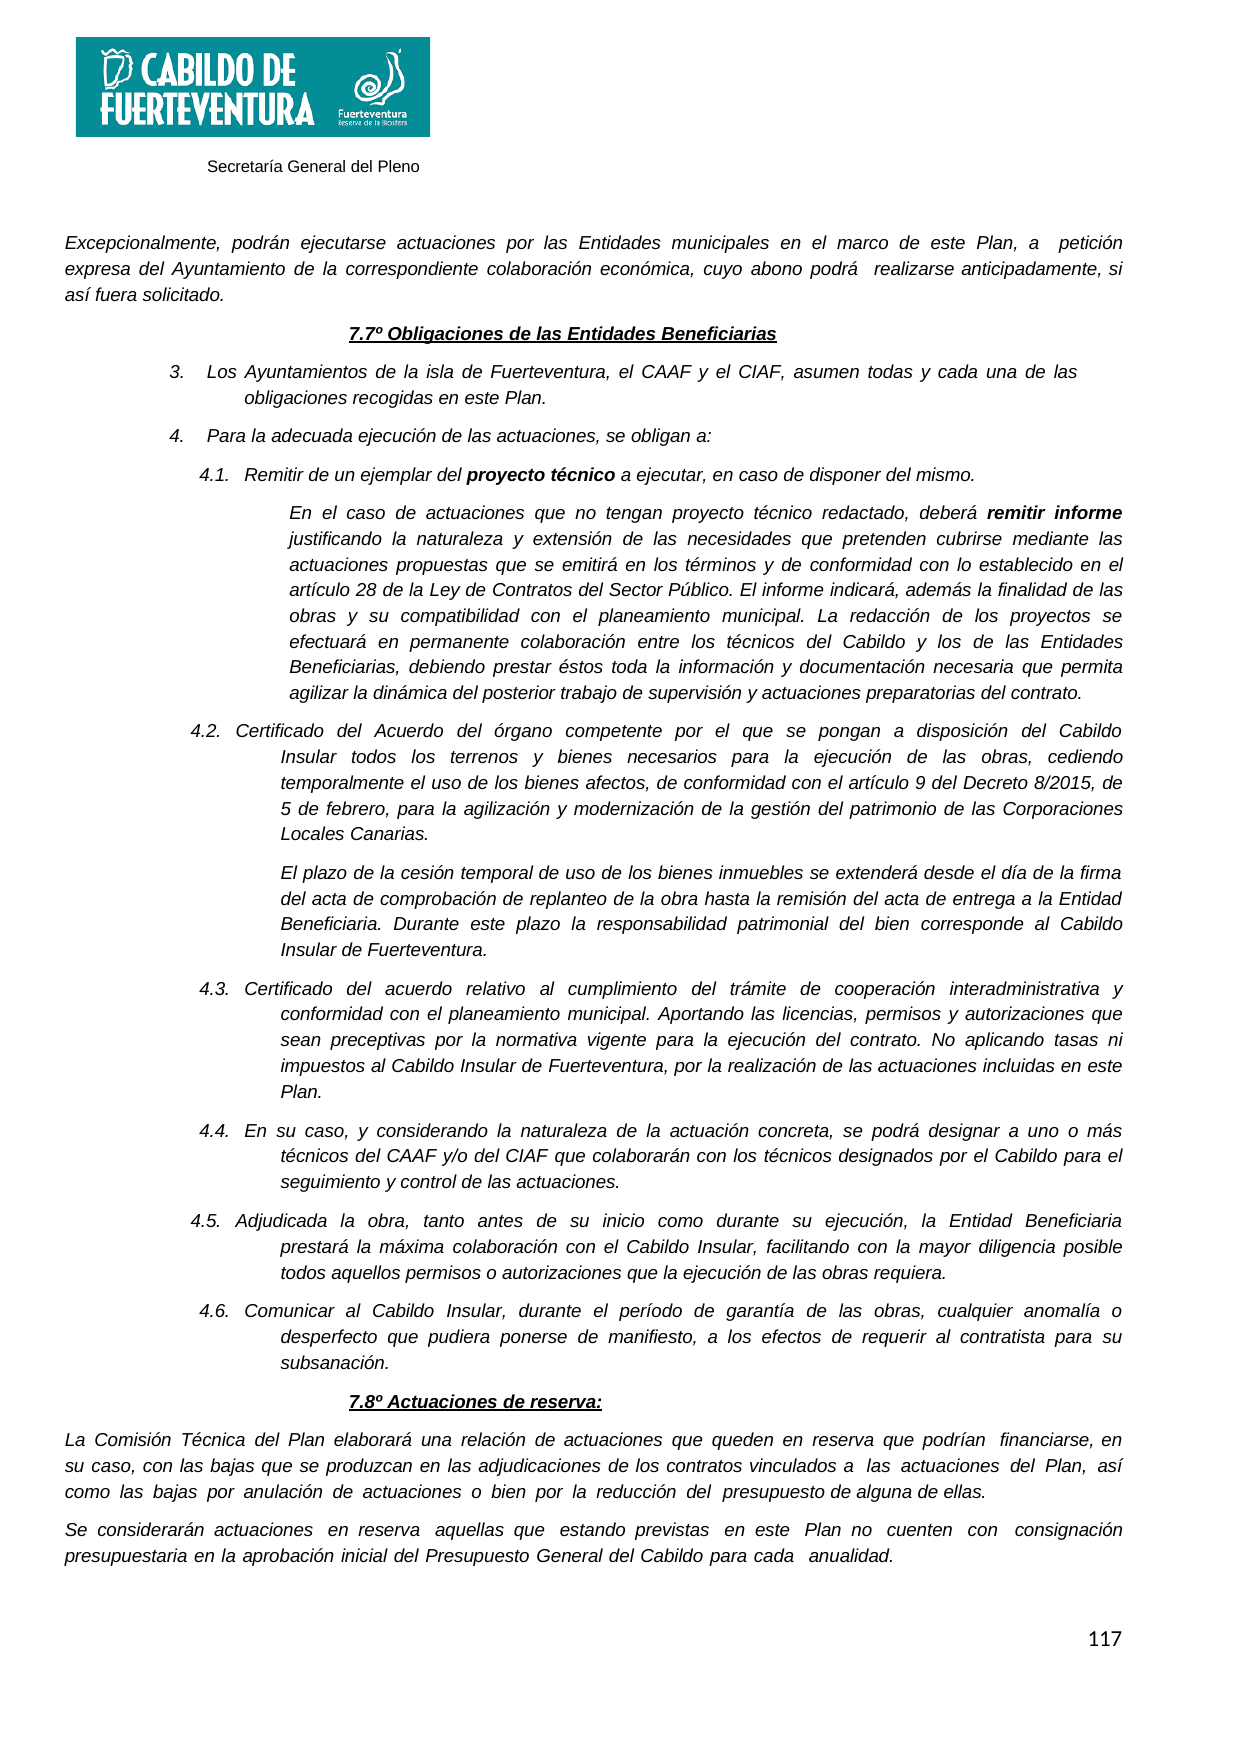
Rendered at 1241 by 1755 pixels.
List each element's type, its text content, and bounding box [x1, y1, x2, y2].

text El plazo de la cesión temporal de uso de los bienes inmuebles se extenderá desde el día de la firma del acta de comprobación de replanteo de la obra hasta la remisión del acta de entrega a la Entidad Beneficiaria. Durante este plazo la responsabilidad patrimonial del bien corresponde al Cabildo Insular de Fuerteventura. [280, 862, 1123, 960]
text Se considerarán actuaciones en reserva aquellas que estando previstas en este Plan no cuenten con consignación presupuestaria en la aprobación inicial del Presupuesto General del Cabildo para cada anualidad. [64, 1519, 1123, 1566]
list Comunicar al Cabildo Insular, durante el período de garantía de las obras, cualquier anomalía o desperfecto que pudiera ponerse de manifiesto, a los efectos de requerir al contratista para su subsanación. [199, 1300, 1123, 1373]
list Los Ayuntamientos de la isla de Fuerteventura, el CAAF y el CIAF, asumen todas y cada una de las obligaciones recogidas en este Plan. [169, 361, 1123, 408]
text Excepcionalmente, podrán ejecutarse actuaciones por las Entidades municipales en el marco de este Plan, a petición expresa del Ayuntamiento de la correspondiente colaboración económica, cuyo abono podrá realizarse anticipadamente, si así fuera solicitado. [64, 232, 1123, 306]
list Certificado del acuerdo relativo al cumplimiento del trámite de cooperación interadministrativa y conformidad con el planeamiento municipal. Aportando las licencias, permisos y autorizaciones que sean preceptivas por la normativa vigente para la ejecución del contrato. No aplicando tasas ni impuestos al Cabildo Insular de Fuerteventura, por la realización de las actuaciones incluidas en este Plan. [199, 977, 1123, 1103]
list Certificado del Acuerdo del órgano competente por el que se pongan a disposición del Cabildo Insular todos los terrenos y bienes necesarios para la ejecución de las obras, cediendo temporalmente el uso de los bienes afectos, de conformidad con el artículo 9 del Decreto 8/2015, de 5 de febrero, para la agilización y modernización de la gestión del patrimonio de las Corporaciones Locales Canarias. [190, 720, 1123, 845]
list En su caso, y considerando la naturaleza de la actuación concreta, se podrá designar a uno o más técnicos del CAAF y/o del CIAF que colaborarán con los técnicos designados por el Cabildo para el seguimiento y control de las actuaciones. [199, 1119, 1123, 1193]
list Para la adecuada ejecución de las actuaciones, se obligan a: [169, 425, 1134, 447]
text La Comisión Técnica del Plan elaborará una relación de actuaciones que queden en reserva que podrían financiarse, en su caso, con las bajas que se produzcan en las adjudicaciones de los contratos vinculados a las actuaciones del Plan, así como las bajas por anulación de actuaciones o bien por la reducción del presupuesto de alguna de ellas. [64, 1429, 1123, 1502]
list Adjudicada la obra, tanto antes de su inicio como durante su ejecución, la Entidad Beneficiaria prestará la máxima colaboración con el Cabildo Insular, facilitando con la mayor diligencia posible todos aquellos permisos o autorizaciones que la ejecución de las obras requiera. [190, 1210, 1123, 1283]
text En el caso de actuaciones que no tengan proyecto técnico redactado, deberá remitir informe justificando la naturaleza y extensión de las necesidades que pretenden cubrirse mediante las actuaciones propuestas que se emitirá en los términos y de conformidad con lo establecido en el artículo 28 de la Ley de Contratos del Sector Público. El informe indicará, además la finalidad de las obras y su compatibilidad con el planeamiento municipal. La redacción de los proyectos se efectuará en permanente colaboración entre los técnicos del Cabildo y los de las Entidades Beneficiarias, debiendo prestar éstos toda la información y documentación necesaria que permita agilizar la dinámica del posterior trabajo de supervisión y actuaciones preparatorias del contrato. [289, 502, 1123, 703]
list º Obligaciones de las Entidades Beneficiarias [349, 322, 1134, 344]
list Remitir de un ejemplar del proyecto técnico a ejecutar, en caso de disponer del mismo. [199, 463, 1134, 485]
list º Actuaciones de reserva: [349, 1390, 1134, 1412]
